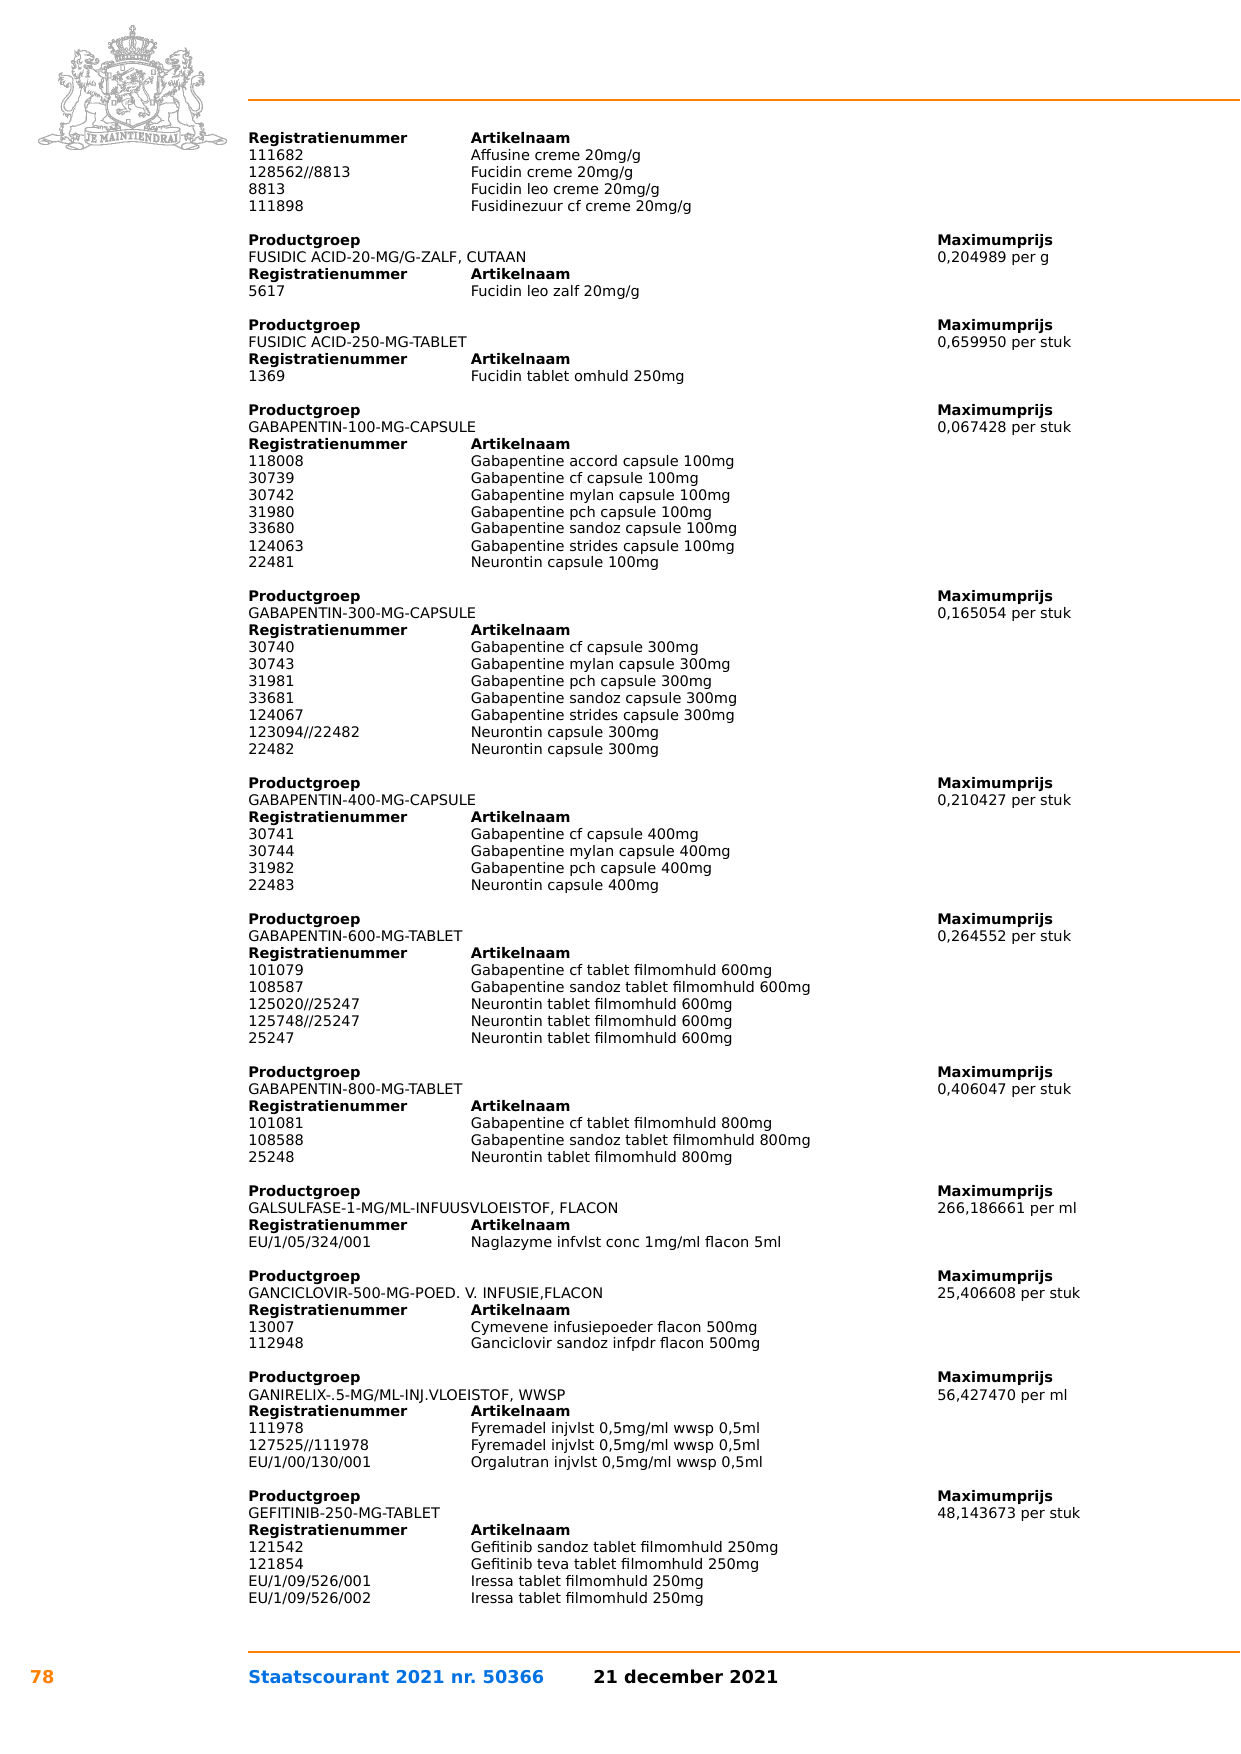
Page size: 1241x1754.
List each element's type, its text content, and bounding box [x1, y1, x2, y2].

table_cell Gabapentine sandoz capsule 100mg [465, 520, 1163, 537]
table_cell Registratienummer [248, 1522, 464, 1539]
table_cell 0,659950 per stuk [931, 334, 1163, 351]
table_cell Neurontin tablet filmomhuld 800mg [465, 1149, 1163, 1166]
table_cell Neurontin tablet filmomhuld 600mg [465, 996, 1163, 1013]
table_cell 121854 [248, 1556, 464, 1573]
table_cell [248, 385, 1163, 402]
table_cell 33681 [248, 690, 464, 707]
table_cell [465, 317, 931, 334]
table_cell Productgroep [248, 317, 464, 334]
table_cell 101081 [248, 1115, 464, 1132]
table_cell Fucidin creme 20mg/g [465, 164, 1163, 181]
table_cell Artikelnaam [465, 1522, 931, 1539]
table_cell Registratienummer [248, 945, 464, 962]
table_cell [465, 1488, 931, 1505]
table_cell 108587 [248, 979, 464, 996]
table_cell [248, 758, 1163, 775]
table_cell Artikelnaam [465, 1403, 931, 1420]
table_cell [465, 911, 931, 928]
table_cell GABAPENTIN-800-MG-TABLET [248, 1081, 931, 1098]
table_cell Gefitinib sandoz tablet filmomhuld 250mg [465, 1539, 1163, 1556]
table_cell 56,427470 per ml [931, 1386, 1163, 1403]
table_cell GABAPENTIN-400-MG-CAPSULE [248, 792, 931, 809]
table_cell Registratienummer [248, 130, 464, 147]
table_cell 0,406047 per stuk [931, 1081, 1163, 1098]
table_cell 125748//25247 [248, 1013, 464, 1030]
table_cell 31982 [248, 860, 464, 877]
table_cell Productgroep [248, 1488, 464, 1505]
table_cell 8813 [248, 181, 464, 198]
table_cell Neurontin capsule 300mg [465, 741, 1163, 758]
table_cell GANIRELIX-.5-MG/ML-INJ.VLOEISTOF, WWSP [248, 1386, 931, 1403]
table_cell Registratienummer [248, 1301, 464, 1318]
table_cell Cymevene infusiepoeder flacon 500mg [465, 1319, 1163, 1335]
table_cell [465, 1183, 931, 1199]
table_cell [465, 1369, 931, 1386]
table_cell Productgroep [248, 1369, 464, 1386]
table_cell 123094//22482 [248, 724, 464, 741]
table_cell Gabapentine sandoz tablet filmomhuld 800mg [465, 1132, 1163, 1149]
table_cell [931, 130, 1163, 147]
table_cell GALSULFASE-1-MG/ML-INFUUSVLOEISTOF, FLACON [248, 1200, 931, 1217]
table_cell Maximumprijs [931, 1183, 1163, 1199]
table_cell Gabapentine mylan capsule 400mg [465, 843, 1163, 860]
table_cell Artikelnaam [465, 1098, 931, 1115]
table_cell Gabapentine mylan capsule 300mg [465, 656, 1163, 673]
table_cell [465, 588, 931, 605]
table_cell Naglazyme infvlst conc 1mg/ml flacon 5ml [465, 1234, 1163, 1251]
table_cell Gabapentine cf capsule 100mg [465, 470, 1163, 486]
table_cell Productgroep [248, 911, 464, 928]
table_cell Artikelnaam [465, 130, 931, 147]
table_cell GABAPENTIN-600-MG-TABLET [248, 928, 931, 945]
table_cell GABAPENTIN-100-MG-CAPSULE [248, 419, 931, 436]
table_cell Artikelnaam [465, 351, 931, 368]
table_cell FUSIDIC ACID-20-MG/G-ZALF, CUTAAN [248, 249, 931, 266]
table_cell 108588 [248, 1132, 464, 1149]
table_cell Gabapentine cf tablet filmomhuld 800mg [465, 1115, 1163, 1132]
table_cell Registratienummer [248, 1403, 464, 1420]
table_cell Neurontin capsule 400mg [465, 877, 1163, 894]
table_cell 30742 [248, 486, 464, 503]
table_cell 22483 [248, 877, 464, 894]
table_cell Maximumprijs [931, 775, 1163, 792]
table_cell [931, 622, 1163, 639]
table_cell Gabapentine pch capsule 100mg [465, 504, 1163, 520]
table_cell [248, 1471, 1163, 1488]
table_cell Neurontin capsule 100mg [465, 554, 1163, 571]
table_cell [248, 1047, 1163, 1064]
table_cell Registratienummer [248, 622, 464, 639]
table_cell 112948 [248, 1335, 464, 1352]
table_cell 30741 [248, 826, 464, 843]
table_cell Gabapentine strides capsule 100mg [465, 538, 1163, 554]
table_cell GANCICLOVIR-500-MG-POED. V. INFUSIE,FLACON [248, 1285, 931, 1301]
table_cell 25,406608 per stuk [931, 1285, 1163, 1301]
table_cell Registratienummer [248, 809, 464, 826]
table_cell 22481 [248, 554, 464, 571]
table_cell Gabapentine strides capsule 300mg [465, 707, 1163, 724]
table_cell [931, 1217, 1163, 1233]
table_cell Artikelnaam [465, 622, 931, 639]
table_cell [248, 1251, 1163, 1267]
table_cell [248, 1166, 1163, 1183]
table_cell [931, 1403, 1163, 1420]
table_cell EU/1/00/130/001 [248, 1454, 464, 1471]
table_cell Gabapentine sandoz tablet filmomhuld 600mg [465, 979, 1163, 996]
table_cell [248, 300, 1163, 317]
table_cell Registratienummer [248, 266, 464, 283]
table_cell Maximumprijs [931, 317, 1163, 334]
table_cell Fusidinezuur cf creme 20mg/g [465, 198, 1163, 215]
table_cell GABAPENTIN-300-MG-CAPSULE [248, 605, 931, 622]
table_cell [248, 1353, 1163, 1369]
table_cell 124067 [248, 707, 464, 724]
table_cell 5617 [248, 283, 464, 300]
table_cell [931, 1098, 1163, 1115]
table_cell EU/1/09/526/001 [248, 1573, 464, 1590]
table_cell Artikelnaam [465, 809, 931, 826]
table_cell [931, 809, 1163, 826]
table_cell [248, 571, 1163, 588]
table_cell Affusine creme 20mg/g [465, 147, 1163, 164]
table_cell 111978 [248, 1420, 464, 1437]
table_cell [931, 436, 1163, 452]
table_cell 30744 [248, 843, 464, 860]
table_cell Fucidin leo creme 20mg/g [465, 181, 1163, 198]
table_cell 13007 [248, 1319, 464, 1335]
table_cell 111682 [248, 147, 464, 164]
table_cell Neurontin capsule 300mg [465, 724, 1163, 741]
table_cell Fucidin leo zalf 20mg/g [465, 283, 1163, 300]
table_cell Maximumprijs [931, 1369, 1163, 1386]
table_cell Productgroep [248, 588, 464, 605]
table_cell 266,186661 per ml [931, 1200, 1163, 1217]
table_cell 25247 [248, 1030, 464, 1047]
table_cell EU/1/09/526/002 [248, 1590, 464, 1607]
table_cell 124063 [248, 538, 464, 554]
table_cell 0,264552 per stuk [931, 928, 1163, 945]
table_cell 118008 [248, 453, 464, 469]
table_cell [465, 1064, 931, 1081]
table_cell 25248 [248, 1149, 464, 1166]
table_cell Neurontin tablet filmomhuld 600mg [465, 1030, 1163, 1047]
table_cell Gabapentine cf capsule 400mg [465, 826, 1163, 843]
table_cell Gabapentine sandoz capsule 300mg [465, 690, 1163, 707]
table_cell [931, 266, 1163, 283]
table_cell 0,204989 per g [931, 249, 1163, 266]
table_cell Productgroep [248, 232, 464, 249]
table_cell Registratienummer [248, 1098, 464, 1115]
table_cell Gefitinib teva tablet filmomhuld 250mg [465, 1556, 1163, 1573]
table_cell Maximumprijs [931, 1064, 1163, 1081]
table_cell Iressa tablet filmomhuld 250mg [465, 1573, 1163, 1590]
table_cell 121542 [248, 1539, 464, 1556]
table_cell Fucidin tablet omhuld 250mg [465, 368, 1163, 384]
table_cell Artikelnaam [465, 436, 931, 452]
table_cell Registratienummer [248, 351, 464, 368]
table_cell Artikelnaam [465, 266, 931, 283]
table_cell Gabapentine cf tablet filmomhuld 600mg [465, 962, 1163, 979]
table_cell Registratienummer [248, 1217, 464, 1233]
table_cell FUSIDIC ACID-250-MG-TABLET [248, 334, 931, 351]
table_cell [931, 1522, 1163, 1539]
table_cell Gabapentine accord capsule 100mg [465, 453, 1163, 469]
table_cell Registratienummer [248, 436, 464, 452]
table_cell [465, 775, 931, 792]
table_cell [465, 1268, 931, 1284]
table_cell [248, 215, 1163, 232]
table_cell Ganciclovir sandoz infpdr flacon 500mg [465, 1335, 1163, 1352]
table_cell 111898 [248, 198, 464, 215]
table_cell [248, 894, 1163, 911]
table_cell 128562//8813 [248, 164, 464, 181]
table_cell Fyremadel injvlst 0,5mg/ml wwsp 0,5ml [465, 1437, 1163, 1454]
table_cell Gabapentine pch capsule 400mg [465, 860, 1163, 877]
table_cell Gabapentine mylan capsule 100mg [465, 486, 1163, 503]
table_cell 0,210427 per stuk [931, 792, 1163, 809]
table_cell [931, 1301, 1163, 1318]
table_cell Gabapentine cf capsule 300mg [465, 639, 1163, 656]
table_cell Gabapentine pch capsule 300mg [465, 673, 1163, 690]
table_cell 125020//25247 [248, 996, 464, 1013]
table_cell EU/1/05/324/001 [248, 1234, 464, 1251]
table_cell Artikelnaam [465, 1301, 931, 1318]
table_cell 101079 [248, 962, 464, 979]
table_cell Maximumprijs [931, 1268, 1163, 1284]
table_cell Maximumprijs [931, 588, 1163, 605]
table_cell 31981 [248, 673, 464, 690]
table_cell Productgroep [248, 1064, 464, 1081]
table_cell Fyremadel injvlst 0,5mg/ml wwsp 0,5ml [465, 1420, 1163, 1437]
table_cell Productgroep [248, 1183, 464, 1199]
table_cell Productgroep [248, 1268, 464, 1284]
table_cell 31980 [248, 504, 464, 520]
table_cell Artikelnaam [465, 945, 931, 962]
table_cell 22482 [248, 741, 464, 758]
table_cell Maximumprijs [931, 232, 1163, 249]
table_cell [931, 945, 1163, 962]
table_cell 0,165054 per stuk [931, 605, 1163, 622]
table_cell 30740 [248, 639, 464, 656]
table_cell Maximumprijs [931, 911, 1163, 928]
table_cell 127525//111978 [248, 1437, 464, 1454]
table_cell 33680 [248, 520, 464, 537]
table_cell Artikelnaam [465, 1217, 931, 1233]
table_cell 48,143673 per stuk [931, 1505, 1163, 1522]
table_cell Neurontin tablet filmomhuld 600mg [465, 1013, 1163, 1030]
table_cell 1369 [248, 368, 464, 384]
table_cell 30743 [248, 656, 464, 673]
table_cell [465, 232, 931, 249]
table_cell 30739 [248, 470, 464, 486]
table_cell Iressa tablet filmomhuld 250mg [465, 1590, 1163, 1607]
table_cell Orgalutran injvlst 0,5mg/ml wwsp 0,5ml [465, 1454, 1163, 1471]
table_cell Productgroep [248, 402, 464, 418]
table_cell Productgroep [248, 775, 464, 792]
table_cell [465, 402, 931, 418]
picture [38, 25, 227, 150]
table_cell 0,067428 per stuk [931, 419, 1163, 436]
table_cell Maximumprijs [931, 1488, 1163, 1505]
table_cell [931, 351, 1163, 368]
table_cell Maximumprijs [931, 402, 1163, 418]
table_cell GEFITINIB-250-MG-TABLET [248, 1505, 931, 1522]
